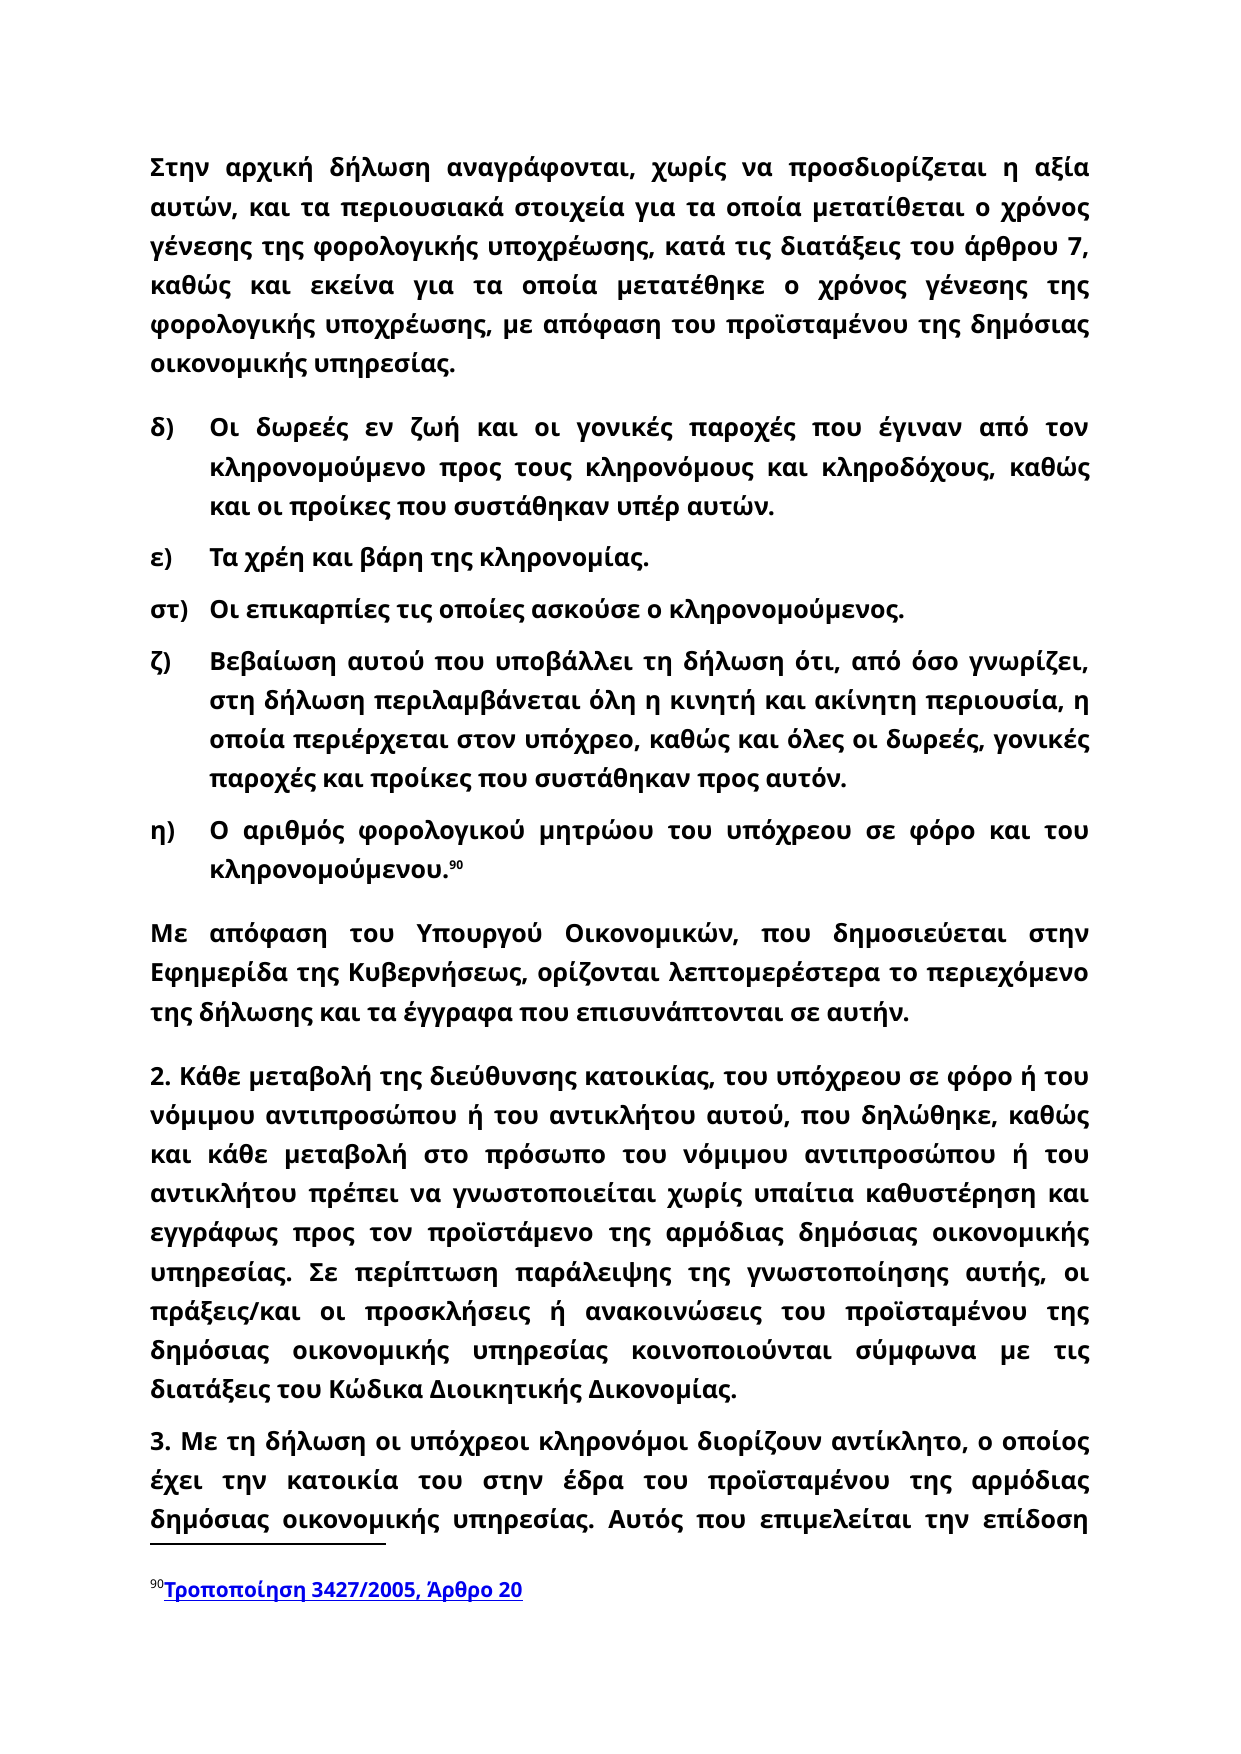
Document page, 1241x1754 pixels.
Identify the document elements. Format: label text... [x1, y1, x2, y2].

list δ) Οι δωρεές εν ζωή και οι γονικές παροχές που έγιναν από τον κληρονομούμενο προς τους κληρονόμους και κληροδόχους, καθώς και οι προίκες που συστάθηκαν υπέρ αυτών. [150, 410, 1090, 522]
text Στην αρχική δήλωση αναγράφονται, χωρίς να προσδιορίζεται η αξία αυτών, και τα περιουσιακά στοιχεία για τα οποία μετατίθεται ο χρόνος γένεσης της φορολογικής υποχρέωσης, κατά τις διατάξεις του άρθρου 7, καθώς και εκείνα για τα οποία μετατέθηκε ο χρόνος γένεσης της φορολογικής υποχρέωσης, με απόφαση του προϊσταμένου της δημόσιας οικονομικής υπηρεσίας. [150, 150, 1090, 380]
text Τροποποίηση 3427/2005, Άρθρο 20 [150, 1576, 1090, 1604]
list ζ) Βεβαίωση αυτού που υποβάλλει τη δήλωση ότι, από όσο γνωρίζει, στη δήλωση περιλαμβάνεται όλη η κινητή και ακίνητη περιουσία, η οποία περιέρχεται στον υπόχρεο, καθώς και όλες οι δωρεές, γονικές παροχές και προίκες που συστάθηκαν προς αυτόν. [150, 643, 1090, 795]
list ε) Τα χρέη και βάρη της κληρονομίας. [150, 540, 1090, 574]
list στ) Οι επικαρπίες τις οποίες ασκούσε ο κληρονομούμενος. [150, 592, 1090, 626]
text 3. Με τη δήλωση οι υπόχρεοι κληρονόμοι διορίζουν αντίκλητο, ο οποίος έχει την κατοικία του στην έδρα του προϊσταμένου της αρμόδιας δημόσιας οικονομικής υπηρεσίας. Αυτός που επιμελείται την επίδοση [150, 1423, 1090, 1536]
text 2. Κάθε μεταβολή της διεύθυνσης κατοικίας, του υπόχρεου σε φόρο ή του νόμιμου αντιπροσώπου ή του αντικλήτου αυτού, που δηλώθηκε, καθώς και κάθε μεταβολή στο πρόσωπο του νόμιμου αντιπροσώπου ή του αντικλήτου πρέπει να γνωστοποιείται χωρίς υπαίτια καθυστέρηση και εγγράφως προς τον προϊστάμενο της αρμόδιας δημόσιας οικονομικής υπηρεσίας. Σε περίπτωση παράλειψης της γνωστοποίησης αυτής, οι πράξεις/και οι προσκλήσεις ή ανακοινώσεις του προϊσταμένου της δημόσιας οικονομικής υπηρεσίας κοινοποιούνται σύμφωνα με τις διατάξεις του Κώδικα Διοικητικής Δικονομίας. [150, 1058, 1090, 1406]
text Με απόφαση του Υπουργού Οικονομικών, που δημοσιεύεται στην Εφημερίδα της Κυβερνήσεως, ορίζονται λεπτομερέστερα το περιεχόμενο της δήλωσης και τα έγγραφα που επισυνάπτονται σε αυτήν. [150, 916, 1090, 1028]
list η) Ο αριθμός φορολογικού μητρώου του υπόχρεου σε φόρο και του κληρονομούμενου. [150, 812, 1090, 886]
